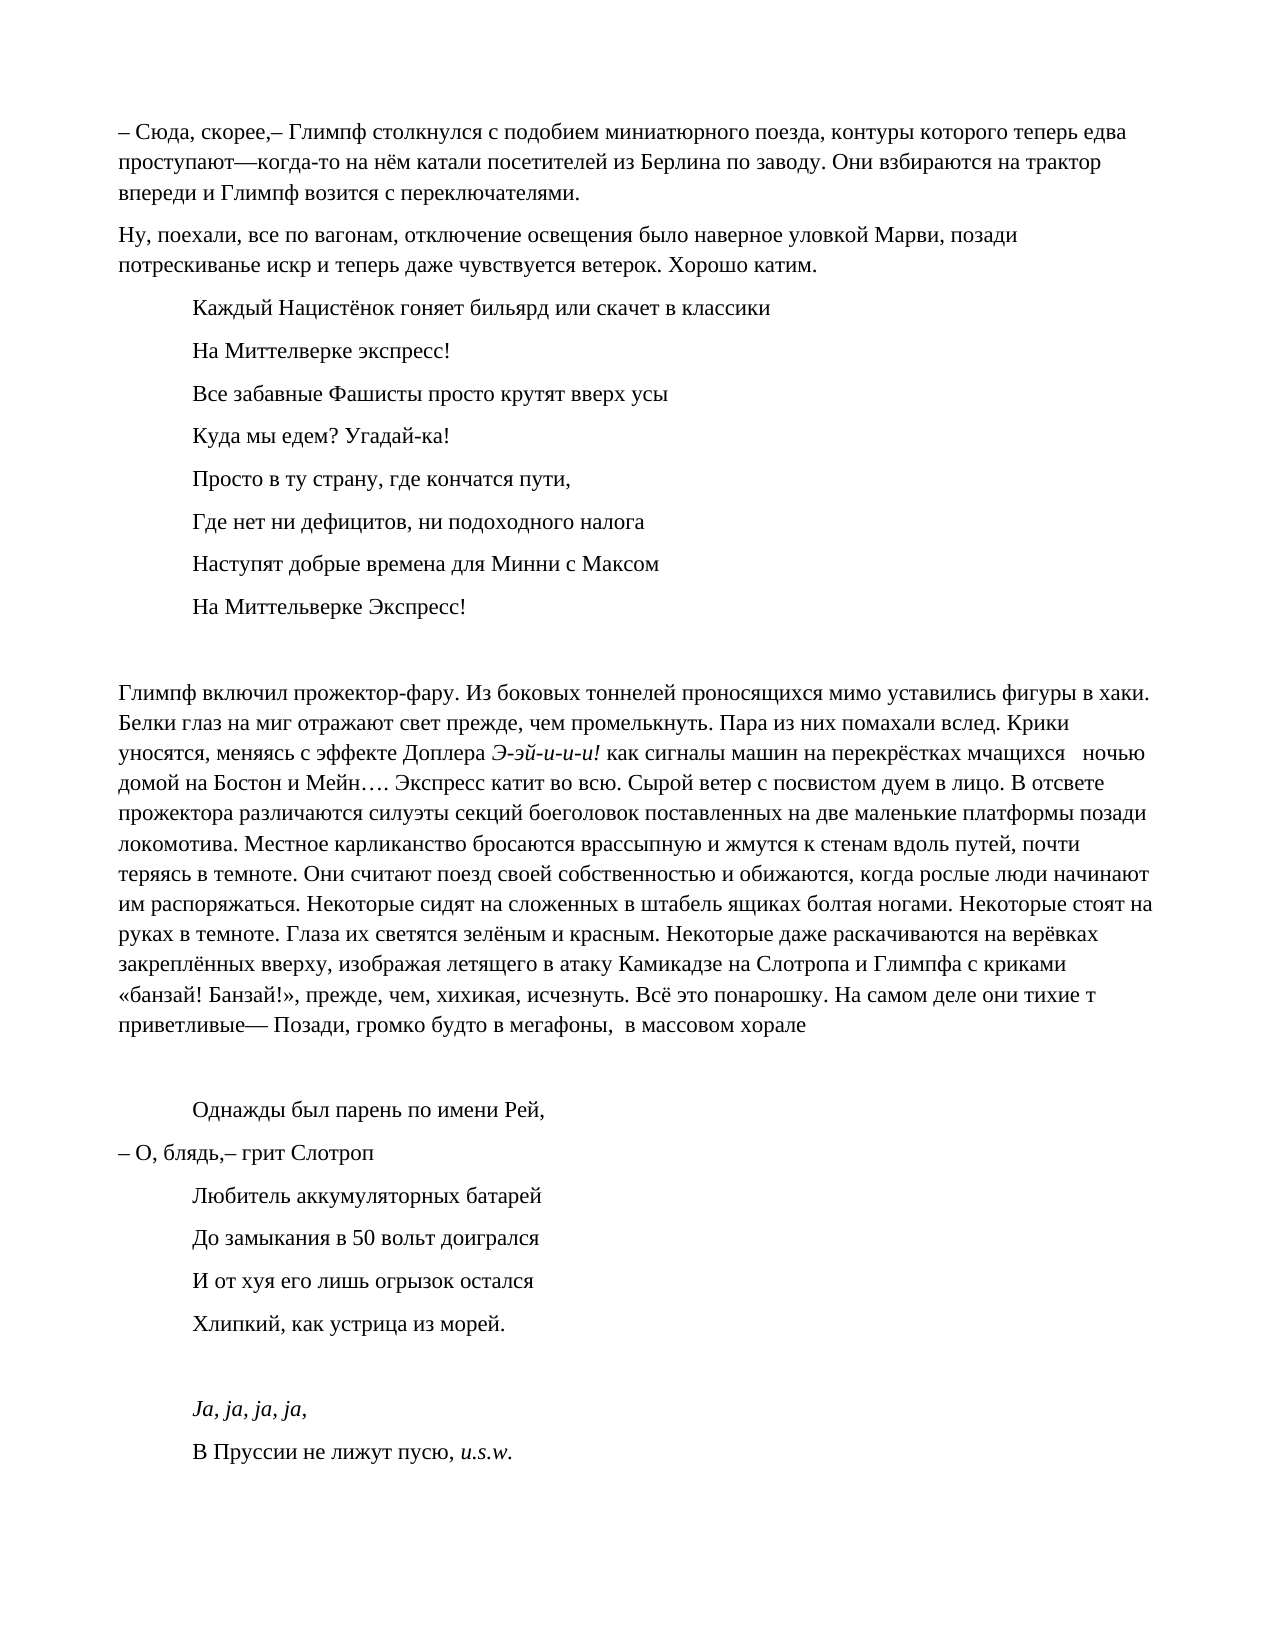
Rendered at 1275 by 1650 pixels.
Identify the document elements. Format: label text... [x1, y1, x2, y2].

text – О, блядь,– грит Слотроп [118, 1139, 1157, 1165]
text Наступят добрые времена для Минни с Максом [118, 550, 1157, 577]
text Где нет ни дефицитов, ни подоходного налога [118, 508, 1157, 534]
text Хлипкий, как устрица из морей. [118, 1310, 1157, 1336]
text – Сюда, скорее,– Глимпф столкнулся с подобием миниатюрного поезда, контуры которого теперь едва проступают—когда-то на нём катали посетителей из Берлина по заводу. Они взбираются на трактор впереди и Глимпф возится с переключателями. [118, 118, 1157, 205]
text До замыкания в 50 вольт доигрался [118, 1224, 1157, 1251]
text Ну, поехали, все по вагонам, отключение освещения было наверное уловкой Марви, позади потрескиванье искр и теперь даже чувствуется ветерок. Хорошо катим. [118, 221, 1157, 278]
text В Пруссии не лижут пусю, u.s.w. [118, 1438, 1157, 1464]
text Ja, ja, ja, ja, [118, 1395, 1157, 1422]
text На Миттелверке экспресс! [118, 337, 1157, 363]
text Все забавные Фашисты просто крутят вверх усы [118, 379, 1157, 406]
text Куда мы едем? Угадай-ка! [118, 422, 1157, 449]
text И от хуя его лишь огрызок остался [118, 1267, 1157, 1293]
text Каждый Нацистёнок гоняет бильярд или скачет в классики [118, 294, 1157, 321]
text На Миттельверке Экспресс! [118, 593, 1157, 619]
text Любитель аккумуляторных батарей [118, 1182, 1157, 1208]
text Просто в ту страну, где кончатся пути, [118, 465, 1157, 491]
text Глимпф включил прожектор-фару. Из боковых тоннелей проносящихся мимо уставились фигуры в хаки. Белки глаз на миг отражают свет прежде, чем промелькнуть. Пара из них помахали вслед. Крики уносятся, меняясь с эффекте Доплера Э-эй-и-и-и! как сигналы машин на перекрёстках мчащихся ночью домой на Бостон и Мейн…. Экспресс катит во всю. Сырой ветер с посвистом дуем в лицо. В отсвете прожектора различаются силуэты секций боеголовок поставленных на две маленькие платформы позади локомотива. Местное карликанство бросаются врассыпную и жмутся к стенам вдоль путей, почти теряясь в темноте. Они считают поезд своей собственностью и обижаются, когда рослые люди начинают им распоряжаться. Некоторые сидят на сложенных в штабель ящиках болтая ногами. Некоторые стоят на руках в темноте. Глаза их светятся зелёным и красным. Некоторые даже раскачиваются на верёвках закреплённых вверху, изображая летящего в атаку Камикадзе на Слотропа и Глимпфа с криками «банзай! Банзай!», прежде, чем, хихикая, исчезнуть. Всё это понарошку. На самом деле они тихие т приветливые— Позади, громко будто в мегафоны, в массовом хорале [118, 678, 1157, 1037]
text Однажды был парень по имени Рей, [118, 1096, 1157, 1123]
